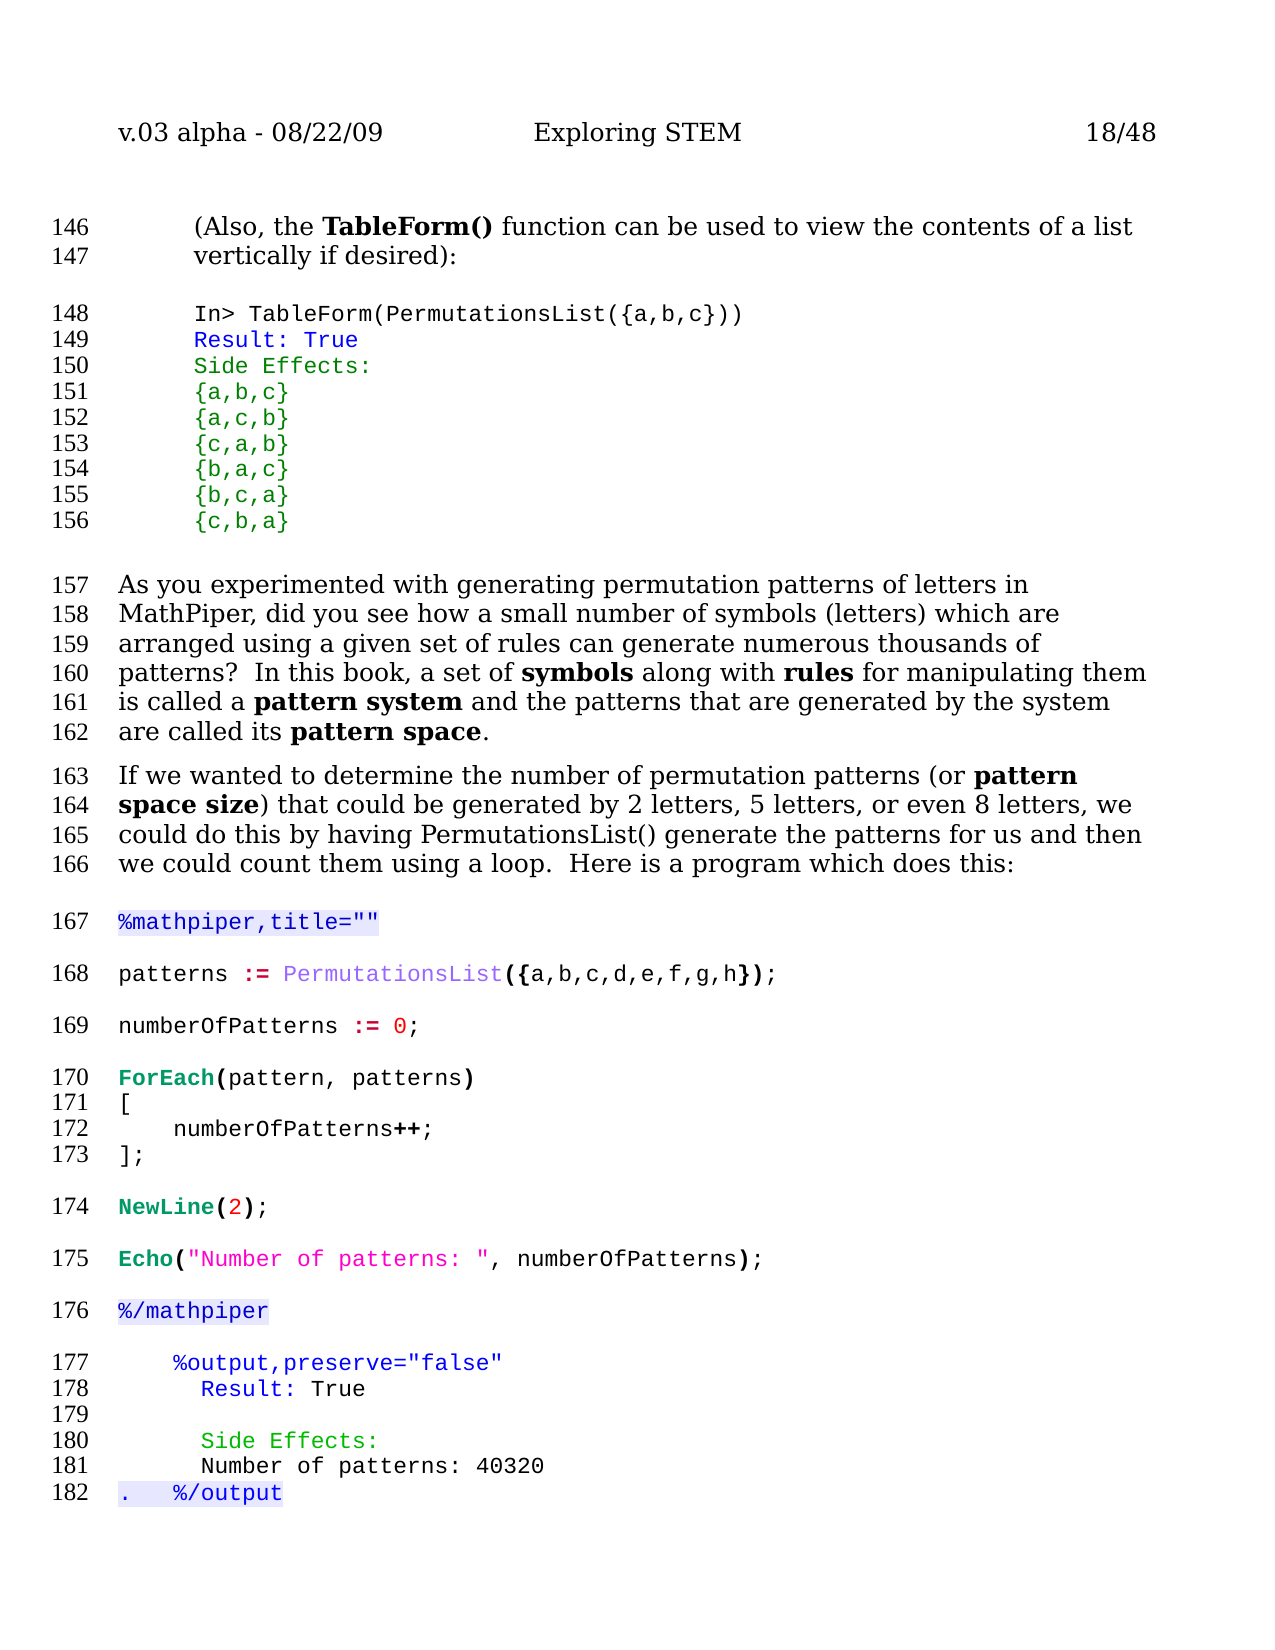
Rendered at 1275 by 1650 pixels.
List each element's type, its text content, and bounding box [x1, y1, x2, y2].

text Number of patterns: 40320 [118, 1455, 1157, 1481]
text NewLine(2); [118, 1196, 1157, 1221]
text (Also, the TableForm() function can be used to view the contents of a list vertically if desired): [193, 212, 1157, 270]
text Result: True [118, 1377, 1157, 1403]
text {a,c,b} [193, 406, 1157, 432]
text ForEach(pattern, patterns) [118, 1066, 1157, 1092]
text {b,c,a} [193, 484, 1157, 510]
text numberOfPatterns++; [118, 1118, 1157, 1144]
text patterns := PermutationsList({a,b,c,d,e,f,g,h}); [118, 962, 1157, 988]
text Echo("Number of patterns: ", numberOfPatterns); [118, 1247, 1157, 1273]
text {a,b,c} [193, 380, 1157, 406]
text As you experimented with generating permutation patterns of letters in MathPiper, did you see how a small number of symbols (letters) which are arranged using a given set of rules can generate numerous thousands of patterns? In this book, a set of symbols along with rules for manipulating them is called a pattern system and the patterns that are generated by the system are called its pattern space. [118, 571, 1157, 746]
text numberOfPatterns := 0; [118, 1014, 1157, 1040]
text %mathpiper,title="" [118, 910, 1157, 936]
text Side Effects: [193, 354, 1157, 380]
text %/mathpiper [118, 1299, 1157, 1325]
text {c,a,b} [193, 432, 1157, 458]
text In> TableForm(PermutationsList({a,b,c})) [193, 302, 1157, 328]
text . %/output [118, 1481, 1157, 1507]
text Side Effects: [118, 1429, 1157, 1455]
text If we wanted to determine the number of permutation patterns (or pattern space size) that could be generated by 2 letters, 5 letters, or even 8 letters, we could do this by having PermutationsList() generate the patterns for us and then we could count them using a loop. Here is a program which does this: [118, 761, 1157, 878]
text %output,preserve="false" [118, 1351, 1157, 1377]
text [ [118, 1092, 1157, 1118]
text {b,a,c} [193, 458, 1157, 484]
text {c,b,a} [193, 510, 1157, 536]
text Result: True [193, 328, 1157, 354]
text ]; [118, 1144, 1157, 1169]
